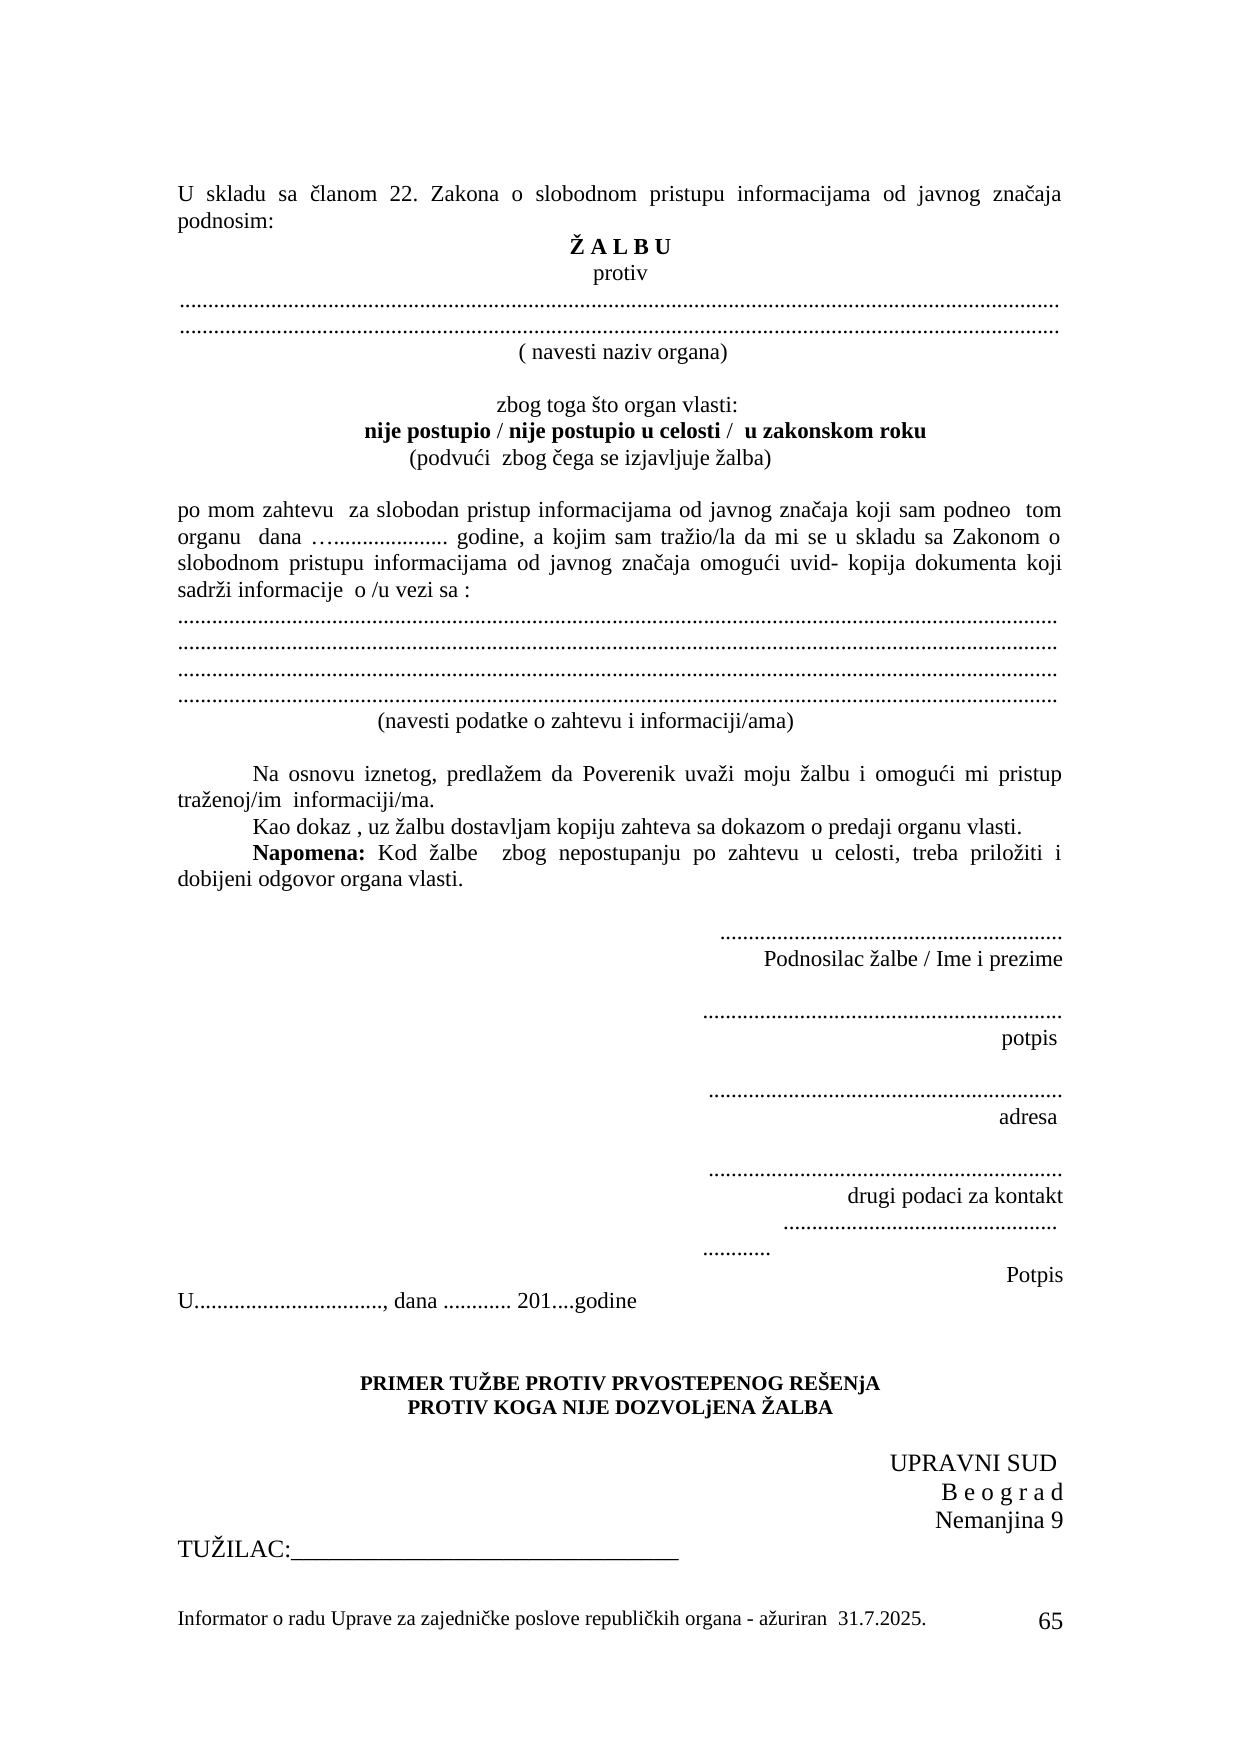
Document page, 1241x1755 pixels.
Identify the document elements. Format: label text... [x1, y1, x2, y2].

text PRIMER TUŽBE PROTIV PRVOSTEPENOG REŠENјA [177, 1371, 1063, 1395]
text UPRAVNI SUD [177, 1448, 1063, 1477]
text ............................................................ [177, 1208, 1063, 1261]
text ( navesti naziv organa) [177, 338, 1063, 365]
text B e o g r a d [177, 1477, 1063, 1505]
text .......................................................................................................................................................... [177, 681, 1063, 707]
text Podnosilac žalbe / Ime i prezime [702, 944, 1063, 971]
text .............................................................. adresa [302, 1076, 1063, 1129]
text .......................................................................................................................................................... [177, 628, 1063, 655]
text Kao dokaz , uz žalbu dostavlјam kopiju zahteva sa dokazom o predaji organu vlasti. [177, 813, 1063, 839]
text .......................................................................................................................................................... [177, 655, 1063, 681]
text ............................................................ [702, 918, 1063, 944]
text TUŽILAC:_______________________________ [177, 1534, 1063, 1563]
text Nemanjina 9 [215, 1505, 1063, 1534]
text .......................................................................................................................................................... [177, 602, 1063, 628]
text Napomena: Kod žalbe zbog nepostupanju po zahtevu u celosti, treba priložiti i dobijeni odgovor organa vlasti. [177, 839, 1063, 892]
text Ž A L B U [177, 233, 1063, 259]
text PROTIV KOGA NIJE DOZVOLjENA ŽALBA [177, 1395, 1063, 1419]
text nije postupio / nije postupio u celosti / u zakonskom roku [227, 417, 1063, 444]
text Potpis [702, 1261, 1063, 1287]
text (podvući zbog čega se izjavlјuje žalba) [215, 444, 1063, 470]
text protiv [177, 259, 1063, 286]
text po mom zahtevu za slobodan pristup informacijama od javnog značaja koji sam podneo tom organu dana ….................... godine, a kojim sam tražio/la da mi se u skladu sa Zakonom o slobodnom pristupu informacijama od javnog značaja omogući uvid- kopija dokumenta koji sadrži informacije o /u vezi sa : [177, 497, 1063, 602]
text ............................................................... potpis [702, 997, 1063, 1050]
text zbog toga što organ vlasti: [177, 391, 1063, 417]
text Na osnovu iznetog, predlažem da Poverenik uvaži moju žalbu i omogući mi pristup traženoj/im informaciji/ma. [177, 760, 1063, 813]
text (navesti podatke o zahtevu i informaciji/ama) [177, 707, 1063, 734]
text U................................., dana ............ 201....godine [177, 1287, 1063, 1313]
text .......................................................................................................................................................... [177, 312, 1063, 338]
text U skladu sa članom 22. Zakona o slobodnom pristupu informacijama od javnog značaja podnosim: [177, 180, 1063, 233]
text .......................................................................................................................................................... [177, 286, 1063, 312]
text .............................................................. drugi podaci za kontakt [302, 1155, 1063, 1208]
